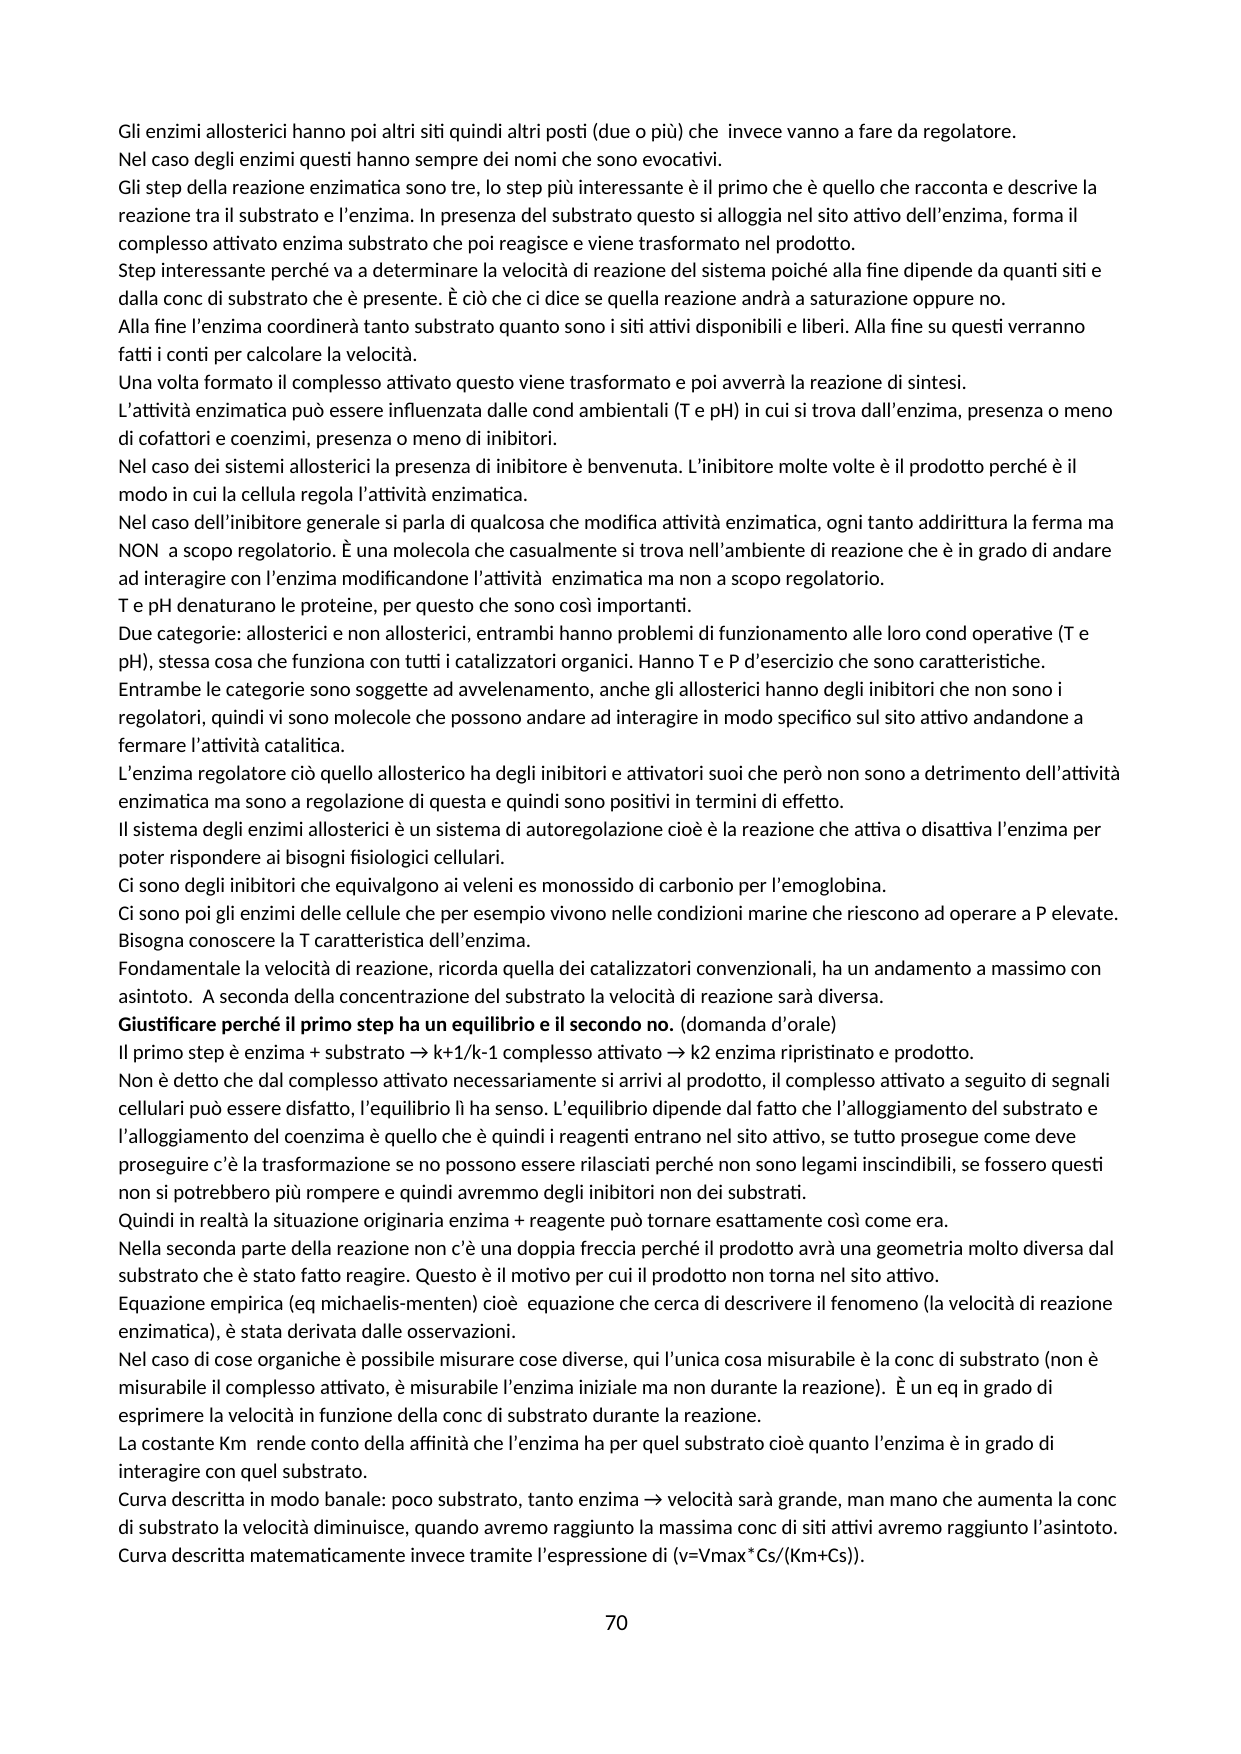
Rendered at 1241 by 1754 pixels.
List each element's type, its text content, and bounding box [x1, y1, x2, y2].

text Curva descritta matematicamente invece tramite l’espressione di (v=Vmax*Cs/(Km+Cs)). [118, 1542, 1124, 1567]
text Gli enzimi allosterici hanno poi altri siti quindi altri posti (due o più) che invece vanno a fare da regolatore. Nel caso degli enzimi questi hanno sempre dei nomi che sono evocativi. Gli step della reazione enzimatica sono tre, lo step più interessante è il primo che è quello che racconta e descrive la reazione tra il substrato e l’enzima. In presenza del substrato questo si alloggia nel sito attivo dell’enzima, forma il complesso attivato enzima substrato che poi reagisce e viene trasformato nel prodotto. Step interessante perché va a determinare la velocità di reazione del sistema poiché alla fine dipende da quanti siti e dalla conc di substrato che è presente. È ciò che ci dice se quella reazione andrà a saturazione oppure no. Alla fine l’enzima coordinerà tanto substrato quanto sono i siti attivi disponibili e liberi. Alla fine su questi verranno fatti i conti per calcolare la velocità. Una volta formato il complesso attivato questo viene trasformato e poi avverrà la reazione di sintesi. L’attività enzimatica può essere influenzata dalle cond ambientali (T e pH) in cui si trova dall’enzima, presenza o meno di cofattori e coenzimi, presenza o meno di inibitori. Nel caso dei sistemi allosterici la presenza di inibitore è benvenuta. L’inibitore molte volte è il prodotto perché è il modo in cui la cellula regola l’attività enzimatica. Nel caso dell’inibitore generale si parla di qualcosa che modifica attività enzimatica, ogni tanto addirittura la ferma ma NON a scopo regolatorio. È una molecola che casualmente si trova nell’ambiente di reazione che è in grado di andare ad interagire con l’enzima modificandone l’attività enzimatica ma non a scopo regolatorio. T e pH denaturano le proteine, per questo che sono così importanti. Due categorie: allosterici e non allosterici, entrambi hanno problemi di funzionamento alle loro cond operative (T e pH), stessa cosa che funziona con tutti i catalizzatori organici. Hanno T e P d’esercizio che sono caratteristiche. Entrambe le categorie sono soggette ad avvelenamento, anche gli allosterici hanno degli inibitori che non sono i regolatori, quindi vi sono molecole che possono andare ad interagire in modo specifico sul sito attivo andandone a fermare l’attività catalitica. L’enzima regolatore ciò quello allosterico ha degli inibitori e attivatori suoi che però non sono a detrimento dell’attività enzimatica ma sono a regolazione di questa e quindi sono positivi in termini di effetto. Il sistema degli enzimi allosterici è un sistema di autoregolazione cioè è la reazione che attiva o disattiva l’enzima per poter rispondere ai bisogni fisiologici cellulari. Ci sono degli inibitori che equivalgono ai veleni es monossido di carbonio per l’emoglobina. Ci sono poi gli enzimi delle cellule che per esempio vivono nelle condizioni marine che riescono ad operare a P elevate. Bisogna conoscere la T caratteristica dell’enzima. Fondamentale la velocità di reazione, ricorda quella dei catalizzatori convenzionali, ha un andamento a massimo con asintoto. A seconda della concentrazione del substrato la velocità di reazione sarà diversa. Giustificare perché il primo step ha un equilibrio e il secondo no. (domanda d’orale) Il primo step è enzima + substrato → k+1/k-1 complesso attivato → k2 enzima ripristinato e prodotto. Non è detto che dal complesso attivato necessariamente si arrivi al prodotto, il complesso attivato a seguito di segnali cellulari può essere disfatto, l’equilibrio lì ha senso. L’equilibrio dipende dal fatto che l’alloggiamento del substrato e l’alloggiamento del coenzima è quello che è quindi i reagenti entrano nel sito attivo, se tutto prosegue come deve proseguire c’è la trasformazione se no possono essere rilasciati perché non sono legami inscindibili, se fossero questi non si potrebbero più rompere e quindi avremmo degli inibitori non dei substrati. Quindi in realtà la situazione originaria enzima + reagente può tornare esattamente così come era. [118, 118, 1124, 1232]
text Nella seconda parte della reazione non c’è una doppia freccia perché il prodotto avrà una geometria molto diversa dal substrato che è stato fatto reagire. Questo è il motivo per cui il prodotto non torna nel sito attivo. Equazione empirica (eq michaelis-menten) cioè equazione che cerca di descrivere il fenomeno (la velocità di reazione enzimatica), è stata derivata dalle osservazioni. Nel caso di cose organiche è possibile misurare cose diverse, qui l’unica cosa misurabile è la conc di substrato (non è misurabile il complesso attivato, è misurabile l’enzima iniziale ma non durante la reazione). È un eq in grado di esprimere la velocità in funzione della conc di substrato durante la reazione. La costante Km rende conto della affinità che l’enzima ha per quel substrato cioè quanto l’enzima è in grado di interagire con quel substrato. Curva descritta in modo banale: poco substrato, tanto enzima → velocità sarà grande, man mano che aumenta la conc di substrato la velocità diminuisce, quando avremo raggiunto la massima conc di siti attivi avremo raggiunto l’asintoto. [118, 1235, 1124, 1539]
